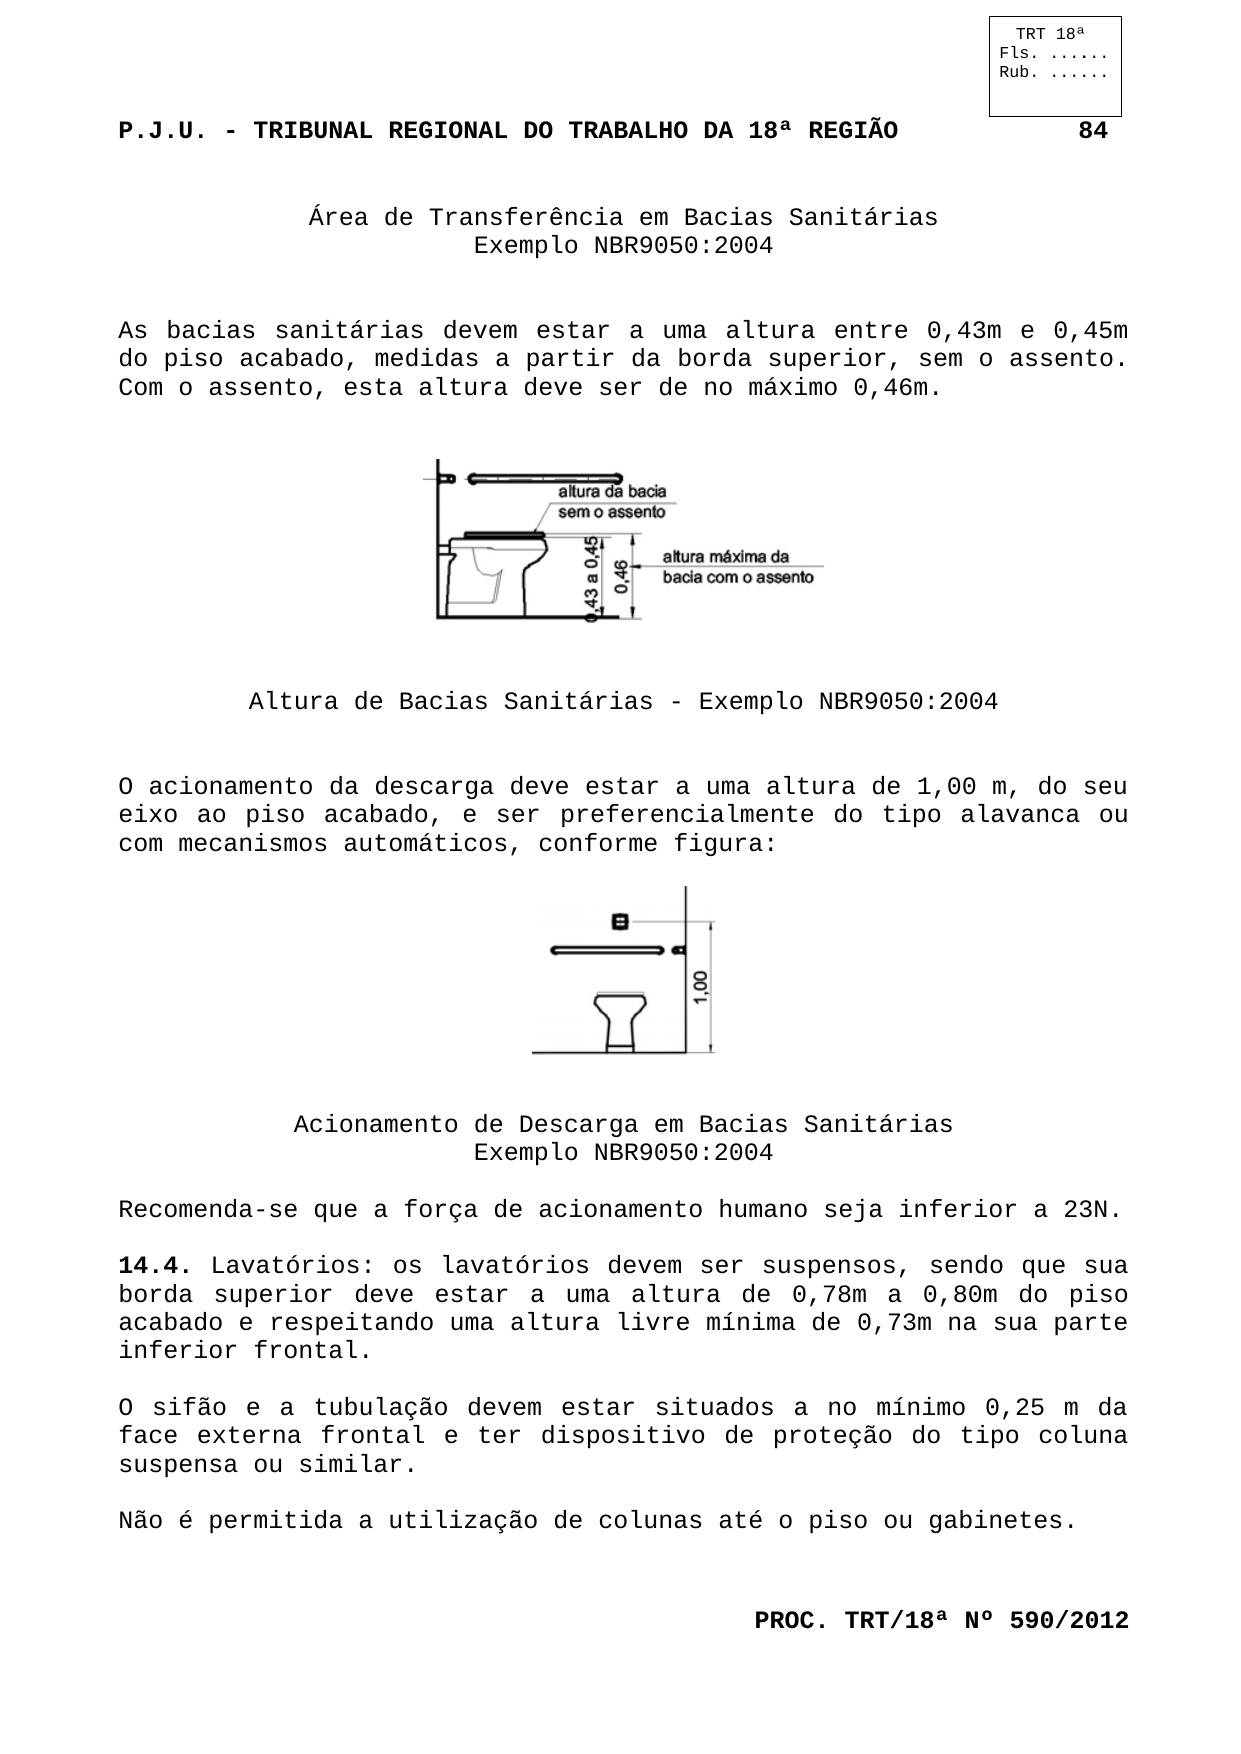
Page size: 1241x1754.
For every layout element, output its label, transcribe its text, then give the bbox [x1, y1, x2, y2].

text Exemplo NBR9050:2004 [118, 1139, 1129, 1168]
text 14.4. Lavatórios: os lavatórios devem ser suspensos, sendo que sua borda superior deve estar a uma altura de 0,78m a 0,80m do piso acabado e respeitando uma altura livre mínima de 0,73m na sua parte inferior frontal. [118, 1253, 1129, 1366]
text Não é permitida a utilização de colunas até o piso ou gabinetes. [118, 1508, 1129, 1536]
text Recomenda-se que a força de acionamento humano seja inferior a 23N. [118, 1196, 1129, 1224]
text Altura de Bacias Sanitárias - Exemplo NBR9050:2004 [118, 688, 1129, 717]
text Exemplo NBR9050:2004 [118, 233, 1129, 261]
text Acionamento de Descarga em Bacias Sanitárias [118, 1111, 1129, 1139]
text O sifão e a tubulação devem estar situados a no mínimo 0,25 m da face externa frontal e ter dispositivo de proteção do tipo coluna suspensa ou similar. [118, 1394, 1129, 1479]
text As bacias sanitárias devem estar a uma altura entre 0,43m e 0,45m do piso acabado, medidas a partir da borda superior, sem o assento. Com o assento, esta altura deve ser de no máximo 0,46m. [118, 318, 1129, 403]
text O acionamento da descarga deve estar a uma altura de 1,00 m, do seu eixo ao piso acabado, e ser preferencialmente do tipo alavanca ou com mecanismos automáticos, conforme figura: [118, 773, 1129, 858]
text Área de Transferência em Bacias Sanitárias [118, 204, 1129, 233]
